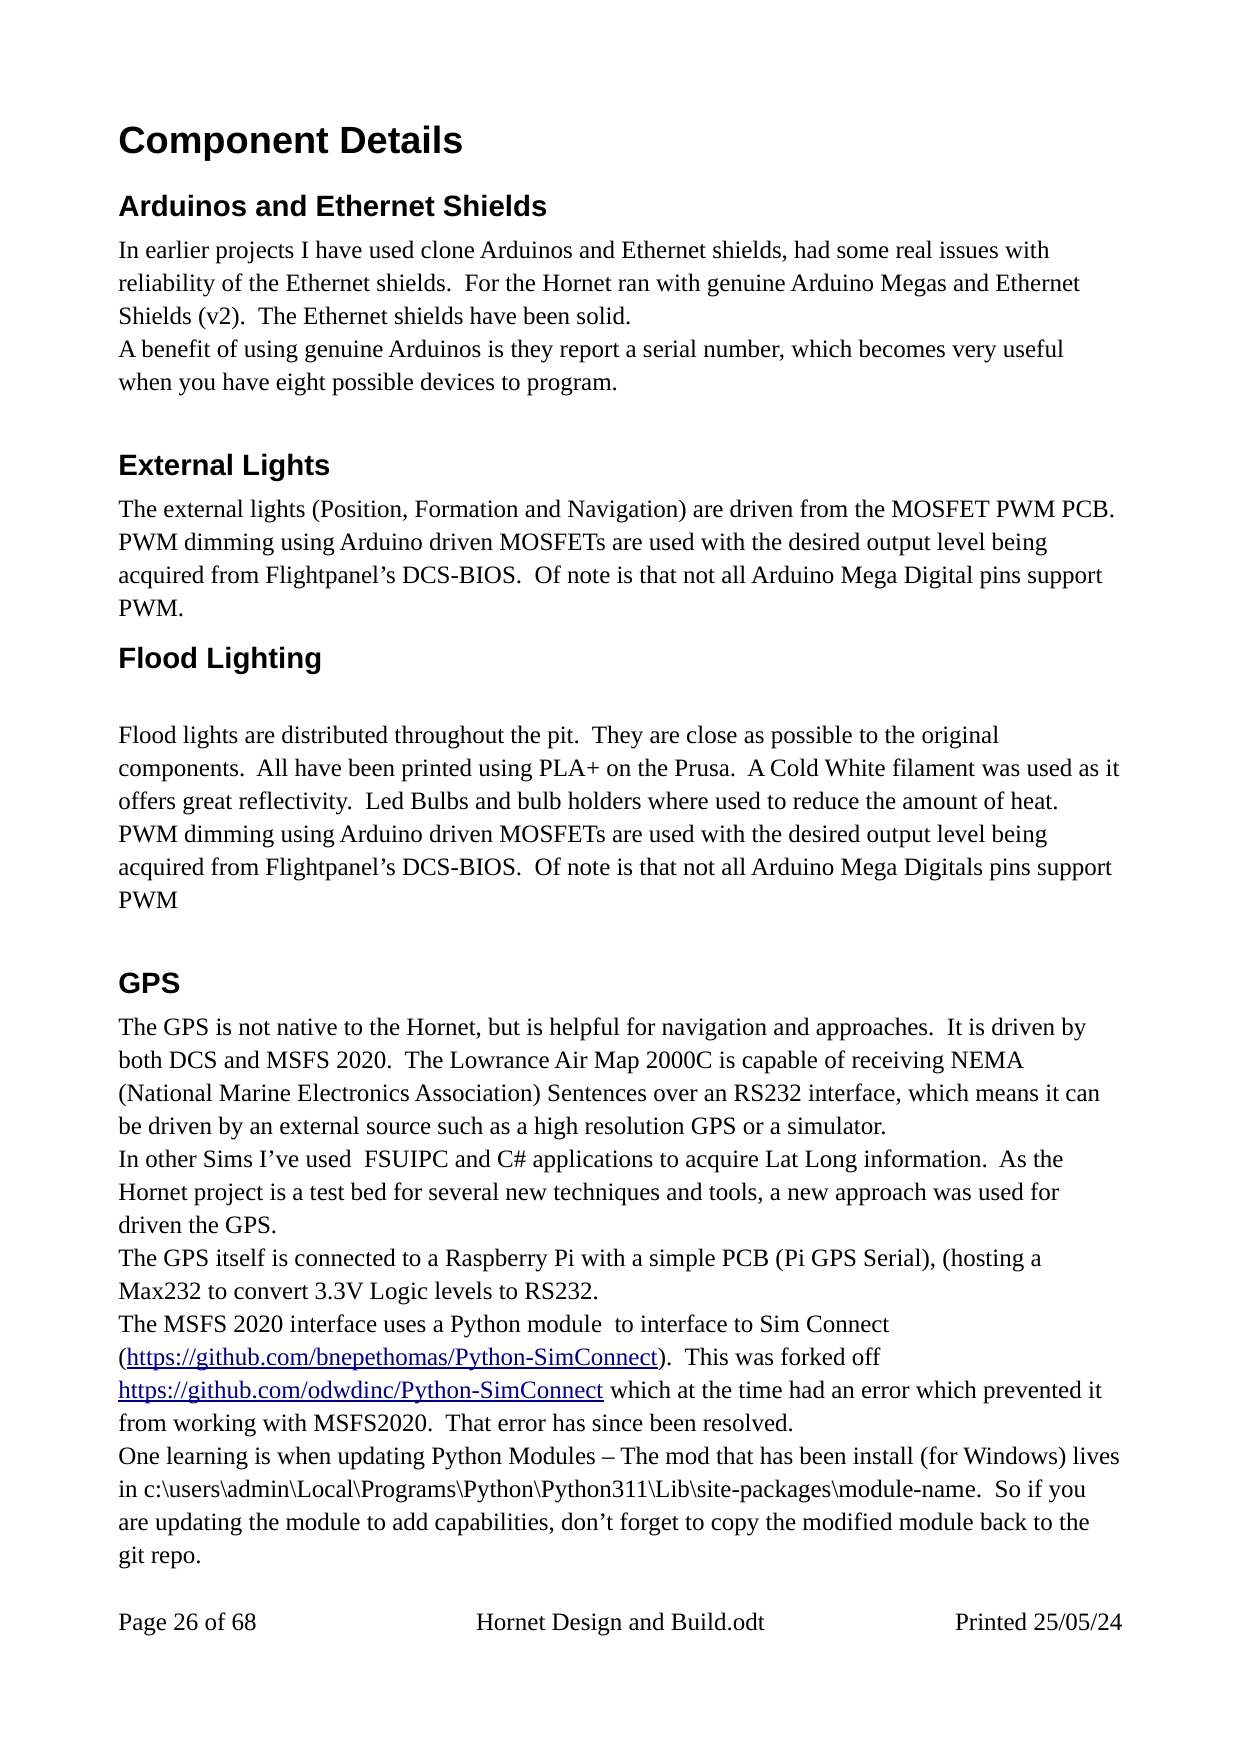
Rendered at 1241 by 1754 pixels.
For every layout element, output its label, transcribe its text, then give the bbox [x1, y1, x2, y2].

text Flood lights are distributed throughout the pit. They are close as possible to the original components. All have been printed using PLA+ on the Prusa. A Cold White filament was used as it offers great reflectivity. Led Bulbs and bulb holders where used to reduce the amount of heat. [118, 720, 1122, 815]
subtitle External Lights [118, 448, 1122, 482]
text A benefit of using genuine Arduinos is they report a serial number, which becomes very useful when you have eight possible devices to program. [118, 334, 1122, 396]
text In earlier projects I have used clone Arduinos and Ethernet shields, had some real issues with reliability of the Ethernet shields. For the Hornet ran with genuine Arduino Megas and Ethernet Shields (v2). The Ethernet shields have been solid. [118, 235, 1122, 330]
text The GPS itself is connected to a Raspberry Pi with a simple PCB (Pi GPS Serial), (hosting a Max232 to convert 3.3V Logic levels to RS232. [118, 1243, 1122, 1305]
subtitle Flood Lighting [118, 641, 1122, 674]
text PWM dimming using Arduino driven MOSFETs are used with the desired output level being acquired from Flightpanel’s DCS-BIOS. Of note is that not all Arduino Mega Digitals pins support PWM [118, 819, 1122, 914]
text PWM dimming using Arduino driven MOSFETs are used with the desired output level being acquired from Flightpanel’s DCS-BIOS. Of note is that not all Arduino Mega Digital pins support PWM. [118, 527, 1122, 622]
subtitle Component Details [118, 118, 1122, 162]
text The GPS is not native to the Hornet, but is helpful for navigation and approaches. It is driven by both DCS and MSFS 2020. The Lowrance Air Map 2000C is capable of receiving NEMA (National Marine Electronics Association) Sentences over an RS232 interface, which means it can be driven by an external source such as a high resolution GPS or a simulator. [118, 1012, 1122, 1140]
text One learning is when updating Python Modules – The mod that has been install (for Windows) lives in c:\users\admin\Local\Programs\Python\Python311\Lib\site-packages\module-name. So if you are updating the module to add capabilities, don’t forget to copy the modified module back to the git repo. [118, 1441, 1122, 1569]
subtitle Arduinos and Ethernet Shields [118, 189, 1122, 223]
text In other Sims I’ve used FSUIPC and C# applications to acquire Lat Long information. As the Hornet project is a test bed for several new techniques and tools, a new approach was used for driven the GPS. [118, 1144, 1122, 1239]
text The external lights (Position, Formation and Navigation) are driven from the MOSFET PWM PCB. [118, 494, 1122, 523]
subtitle GPS [118, 966, 1122, 999]
text The MSFS 2020 interface uses a Python module to interface to Sim Connect (https://github.com/bnepethomas/Python-SimConnect). This was forked off https://github.com/odwdinc/Python-SimConnect which at the time had an error which prevented it from working with MSFS2020. That error has since been resolved. [118, 1309, 1122, 1437]
